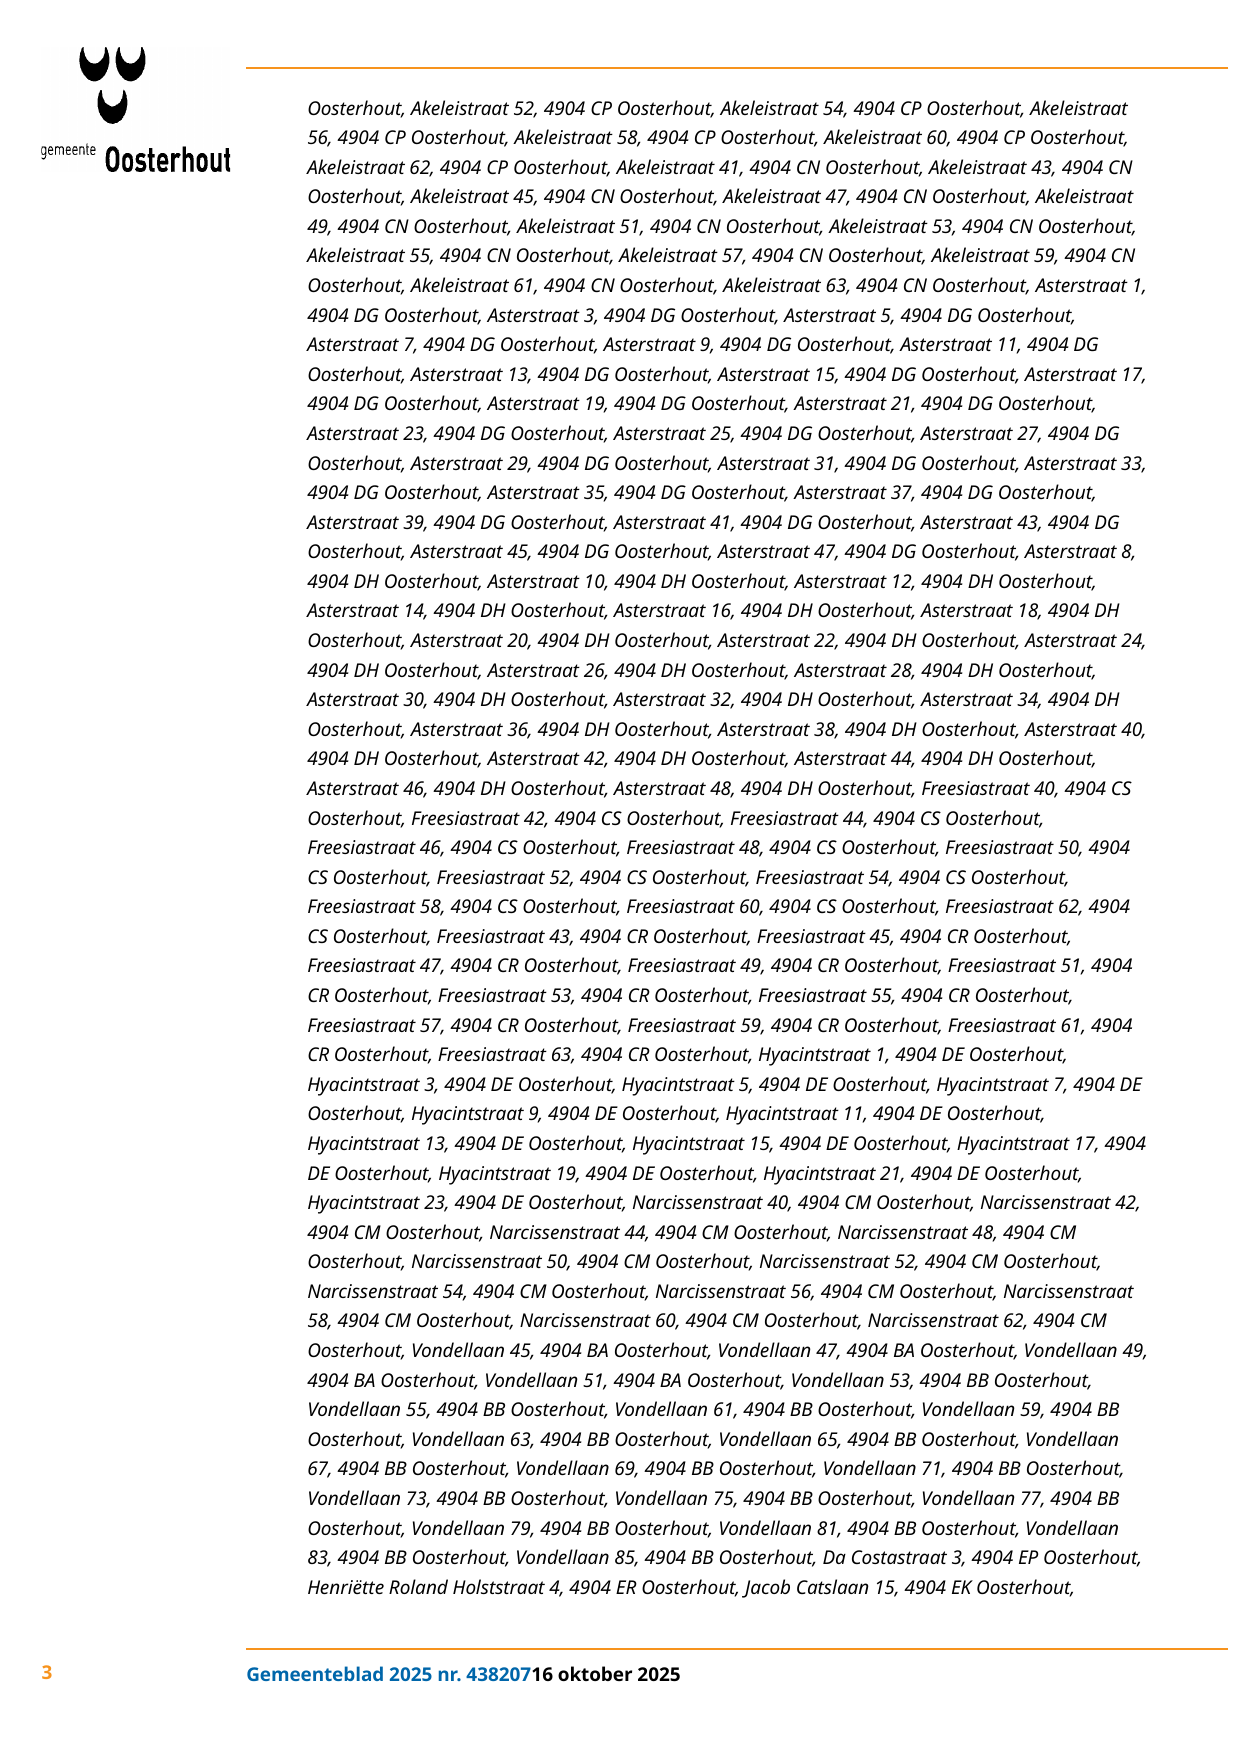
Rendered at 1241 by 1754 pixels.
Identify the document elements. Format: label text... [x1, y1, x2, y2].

picture [41, 47, 231, 172]
list Oosterhout, Akeleistraat 52, 4904 CP Oosterhout, Akeleistraat 54, 4904 CP Oosterhout, Akeleistraat 56, 4904 CP Oosterhout, Akeleistraat 58, 4904 CP Oosterhout, Akeleistraat 60, 4904 CP Oosterhout, Akeleistraat 62, 4904 CP Oosterhout, Akeleistraat 41, 4904 CN Oosterhout, Akeleistraat 43, 4904 CN Oosterhout, Akeleistraat 45, 4904 CN Oosterhout, Akeleistraat 47, 4904 CN Oosterhout, Akeleistraat 49, 4904 CN Oosterhout, Akeleistraat 51, 4904 CN Oosterhout, Akeleistraat 53, 4904 CN Oosterhout, Akeleistraat 55, 4904 CN Oosterhout, Akeleistraat 57, 4904 CN Oosterhout, Akeleistraat 59, 4904 CN Oosterhout, Akeleistraat 61, 4904 CN Oosterhout, Akeleistraat 63, 4904 CN Oosterhout, Asterstraat 1, 4904 DG Oosterhout, Asterstraat 3, 4904 DG Oosterhout, Asterstraat 5, 4904 DG Oosterhout, Asterstraat 7, 4904 DG Oosterhout, Asterstraat 9, 4904 DG Oosterhout, Asterstraat 11, 4904 DG Oosterhout, Asterstraat 13, 4904 DG Oosterhout, Asterstraat 15, 4904 DG Oosterhout, Asterstraat 17, 4904 DG Oosterhout, Asterstraat 19, 4904 DG Oosterhout, Asterstraat 21, 4904 DG Oosterhout, Asterstraat 23, 4904 DG Oosterhout, Asterstraat 25, 4904 DG Oosterhout, Asterstraat 27, 4904 DG Oosterhout, Asterstraat 29, 4904 DG Oosterhout, Asterstraat 31, 4904 DG Oosterhout, Asterstraat 33, 4904 DG Oosterhout, Asterstraat 35, 4904 DG Oosterhout, Asterstraat 37, 4904 DG Oosterhout, Asterstraat 39, 4904 DG Oosterhout, Asterstraat 41, 4904 DG Oosterhout, Asterstraat 43, 4904 DG Oosterhout, Asterstraat 45, 4904 DG Oosterhout, Asterstraat 47, 4904 DG Oosterhout, Asterstraat 8, 4904 DH Oosterhout, Asterstraat 10, 4904 DH Oosterhout, Asterstraat 12, 4904 DH Oosterhout, Asterstraat 14, 4904 DH Oosterhout, Asterstraat 16, 4904 DH Oosterhout, Asterstraat 18, 4904 DH Oosterhout, Asterstraat 20, 4904 DH Oosterhout, Asterstraat 22, 4904 DH Oosterhout, Asterstraat 24, 4904 DH Oosterhout, Asterstraat 26, 4904 DH Oosterhout, Asterstraat 28, 4904 DH Oosterhout, Asterstraat 30, 4904 DH Oosterhout, Asterstraat 32, 4904 DH Oosterhout, Asterstraat 34, 4904 DH Oosterhout, Asterstraat 36, 4904 DH Oosterhout, Asterstraat 38, 4904 DH Oosterhout, Asterstraat 40, 4904 DH Oosterhout, Asterstraat 42, 4904 DH Oosterhout, Asterstraat 44, 4904 DH Oosterhout, Asterstraat 46, 4904 DH Oosterhout, Asterstraat 48, 4904 DH Oosterhout, Freesiastraat 40, 4904 CS Oosterhout, Freesiastraat 42, 4904 CS Oosterhout, Freesiastraat 44, 4904 CS Oosterhout, Freesiastraat 46, 4904 CS Oosterhout, Freesiastraat 48, 4904 CS Oosterhout, Freesiastraat 50, 4904 CS Oosterhout, Freesiastraat 52, 4904 CS Oosterhout, Freesiastraat 54, 4904 CS Oosterhout, Freesiastraat 58, 4904 CS Oosterhout, Freesiastraat 60, 4904 CS Oosterhout, Freesiastraat 62, 4904 CS Oosterhout, Freesiastraat 43, 4904 CR Oosterhout, Freesiastraat 45, 4904 CR Oosterhout, Freesiastraat 47, 4904 CR Oosterhout, Freesiastraat 49, 4904 CR Oosterhout, Freesiastraat 51, 4904 CR Oosterhout, Freesiastraat 53, 4904 CR Oosterhout, Freesiastraat 55, 4904 CR Oosterhout, Freesiastraat 57, 4904 CR Oosterhout, Freesiastraat 59, 4904 CR Oosterhout, Freesiastraat 61, 4904 CR Oosterhout, Freesiastraat 63, 4904 CR Oosterhout, Hyacintstraat 1, 4904 DE Oosterhout, Hyacintstraat 3, 4904 DE Oosterhout, Hyacintstraat 5, 4904 DE Oosterhout, Hyacintstraat 7, 4904 DE Oosterhout, Hyacintstraat 9, 4904 DE Oosterhout, Hyacintstraat 11, 4904 DE Oosterhout, Hyacintstraat 13, 4904 DE Oosterhout, Hyacintstraat 15, 4904 DE Oosterhout, Hyacintstraat 17, 4904 DE Oosterhout, Hyacintstraat 19, 4904 DE Oosterhout, Hyacintstraat 21, 4904 DE Oosterhout, Hyacintstraat 23, 4904 DE Oosterhout, Narcissenstraat 40, 4904 CM Oosterhout, Narcissenstraat 42, 4904 CM Oosterhout, Narcissenstraat 44, 4904 CM Oosterhout, Narcissenstraat 48, 4904 CM Oosterhout, Narcissenstraat 50, 4904 CM Oosterhout, Narcissenstraat 52, 4904 CM Oosterhout, Narcissenstraat 54, 4904 CM Oosterhout, Narcissenstraat 56, 4904 CM Oosterhout, Narcissenstraat 58, 4904 CM Oosterhout, Narcissenstraat 60, 4904 CM Oosterhout, Narcissenstraat 62, 4904 CM Oosterhout, Vondellaan 45, 4904 BA Oosterhout, Vondellaan 47, 4904 BA Oosterhout, Vondellaan 49, 4904 BA Oosterhout, Vondellaan 51, 4904 BA Oosterhout, Vondellaan 53, 4904 BB Oosterhout, Vondellaan 55, 4904 BB Oosterhout, Vondellaan 61, 4904 BB Oosterhout, Vondellaan 59, 4904 BB Oosterhout, Vondellaan 63, 4904 BB Oosterhout, Vondellaan 65, 4904 BB Oosterhout, Vondellaan 67, 4904 BB Oosterhout, Vondellaan 69, 4904 BB Oosterhout, Vondellaan 71, 4904 BB Oosterhout, Vondellaan 73, 4904 BB Oosterhout, Vondellaan 75, 4904 BB Oosterhout, Vondellaan 77, 4904 BB Oosterhout, Vondellaan 79, 4904 BB Oosterhout, Vondellaan 81, 4904 BB Oosterhout, Vondellaan 83, 4904 BB Oosterhout, Vondellaan 85, 4904 BB Oosterhout, Da Costastraat 3, 4904 EP Oosterhout, Henriëtte Roland Holststraat 4, 4904 ER Oosterhout, Jacob Catslaan 15, 4904 EK Oosterhout, [248, 95, 1152, 1600]
